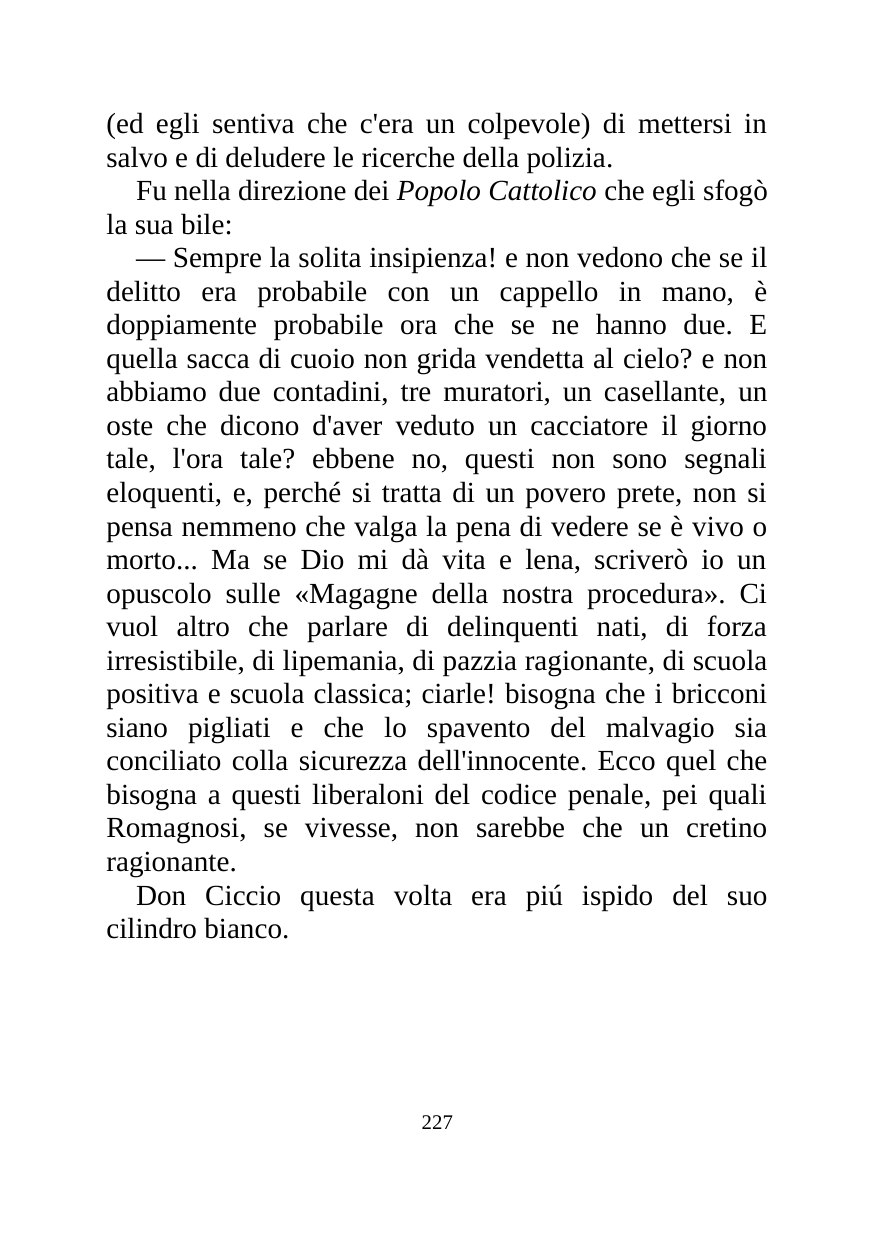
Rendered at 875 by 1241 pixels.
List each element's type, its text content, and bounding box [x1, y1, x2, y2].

text (ed egli sentiva che c'era un colpevole) di mettersi in salvo e di deludere le ricerche della polizia. [106, 106, 768, 173]
text — Sempre la solita insipienza! e non vedono che se il delitto era probabile con un cappello in mano, è doppiamente probabile ora che se ne hanno due. E quella sacca di cuoio non grida vendetta al cielo? e non abbiamo due contadini, tre muratori, un casellante, un oste che dicono d'aver veduto un cacciatore il giorno tale, l'ora tale? ebbene no, questi non sono segnali eloquenti, e, perché si tratta di un povero prete, non si pensa nemmeno che valga la pena di vedere se è vivo o morto... Ma se Dio mi dà vita e lena, scriverò io un opuscolo sulle «Magagne della nostra procedura». Ci vuol altro che parlare di delinquenti nati, di forza irresistibile, di lipemania, di pazzia ragionante, di scuola positiva e scuola classica; ciarle! bisogna che i bricconi siano pigliati e che lo spavento del malvagio sia conciliato colla sicurezza dell'innocente. Ecco quel che bisogna a questi liberaloni del codice penale, pei quali Romagnosi, se vivesse, non sarebbe che un cretino ragionante. [106, 240, 768, 878]
text Don Ciccio questa volta era piú ispido del suo cilindro bianco. [106, 878, 768, 945]
text Fu nella direzione dei Popolo Cattolico che egli sfogò la sua bile: [106, 173, 768, 240]
